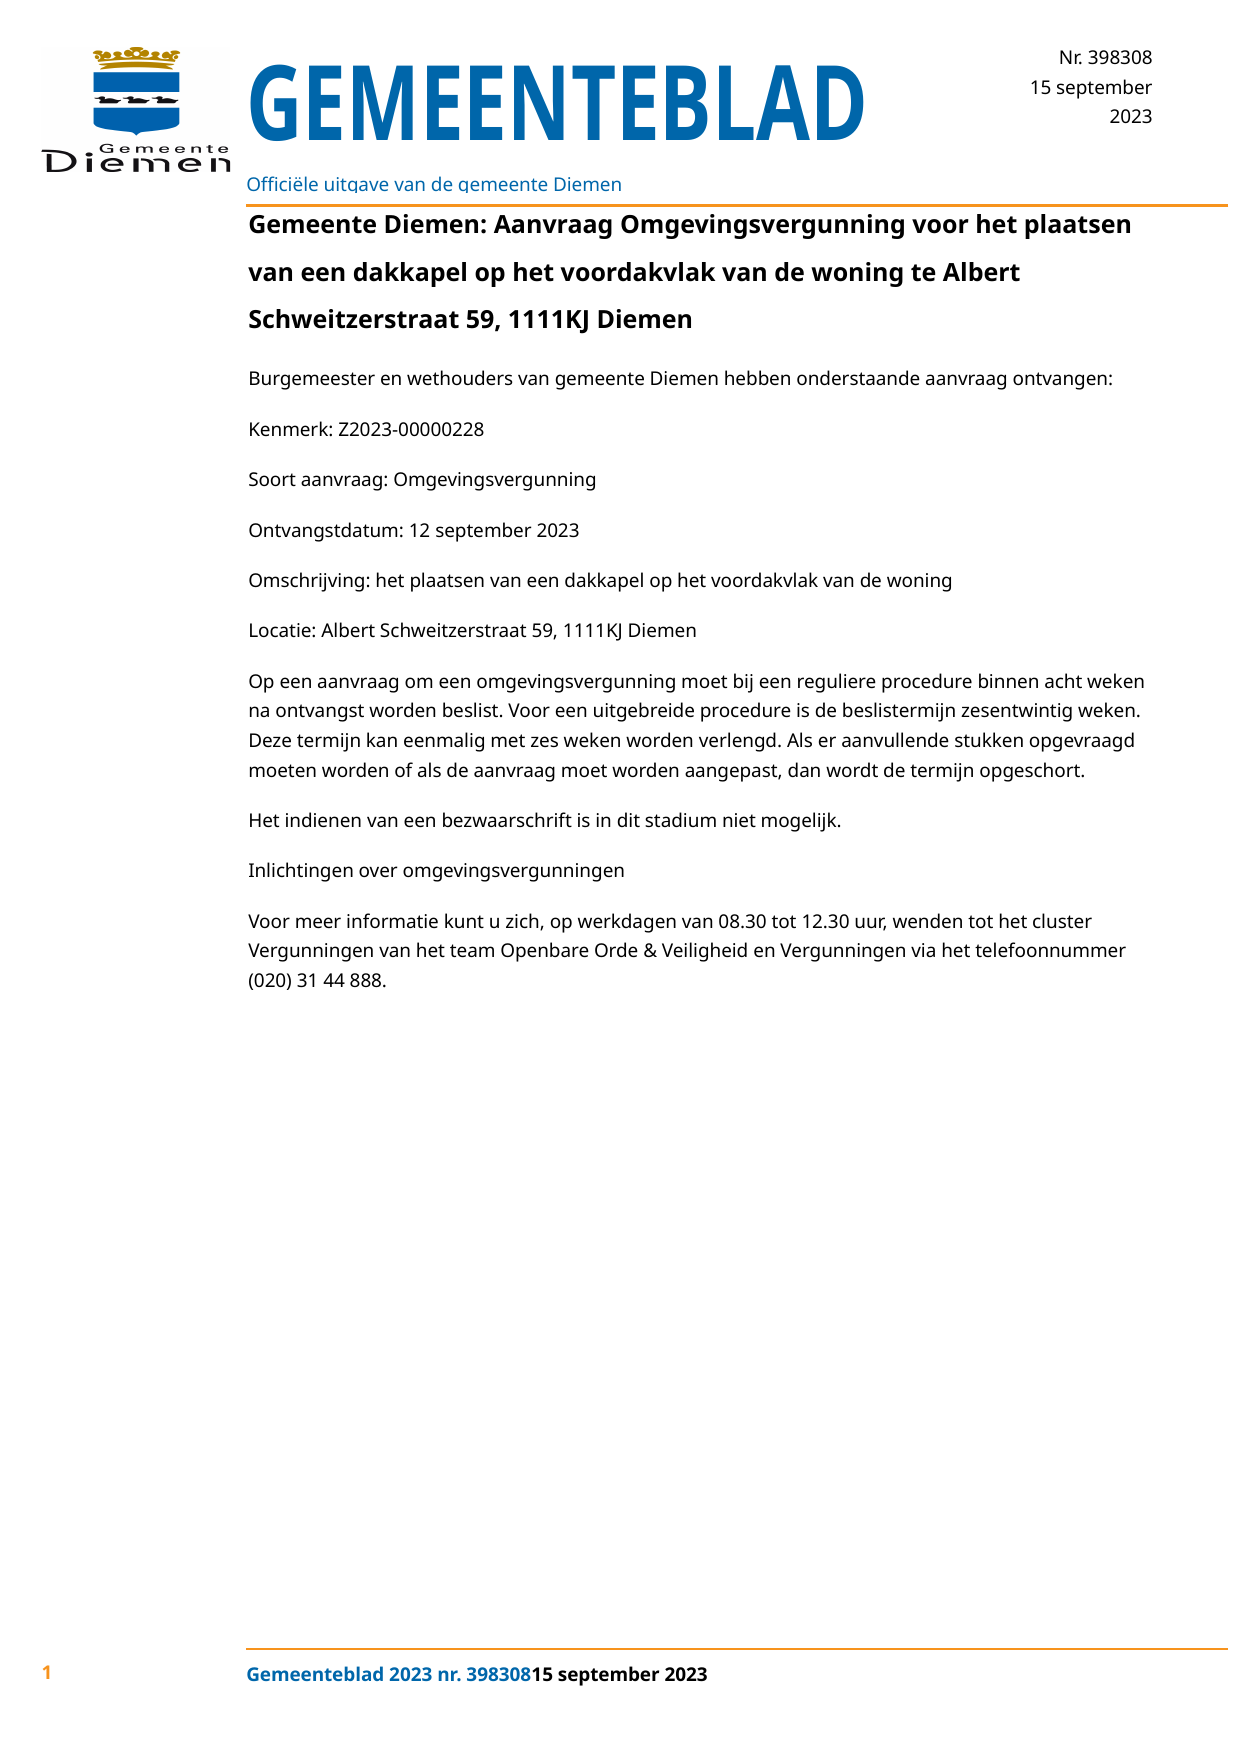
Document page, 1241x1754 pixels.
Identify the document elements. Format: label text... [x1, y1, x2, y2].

text Soort aanvraag: Omgevingsvergunning [248, 466, 1152, 492]
text Op een aanvraag om een omgevingsvergunning moet bij een reguliere procedure binnen acht weken na ontvangst worden beslist. Voor een uitgebreide procedure is de beslistermijn zesentwintig weken. Deze termijn kan eenmalig met zes weken worden verlengd. Als er aanvullende stukken opgevraagd moeten worden of als de aanvraag moet worden aangepast, dan wordt de termijn opgeschort. [248, 668, 1152, 782]
text Inlichtingen over omgevingsvergunningen [248, 858, 1152, 883]
text Kenmerk: Z2023-00000228 [248, 416, 1152, 442]
text Voor meer informatie kunt u zich, op werkdagen van 08.30 tot 12.30 uur, wenden tot het cluster Vergunningen van het team Openbare Orde & Veiligheid en Vergunningen via het telefoonnummer (020) 31 44 888. [248, 908, 1152, 993]
text Ontvangstdatum: 12 september 2023 [248, 517, 1152, 542]
text Burgemeester en wethouders van gemeente Diemen hebben onderstaande aanvraag ontvangen: [248, 366, 1152, 391]
text Gemeente Diemen: Aanvraag Omgevingsvergunning voor het plaatsen van een dakkapel op het voordakvlak van de woning te Albert Schweitzerstraat 59, 1111KJ Diemen [248, 207, 1152, 336]
picture [41, 47, 231, 172]
text Locatie: Albert Schweitzerstraat 59, 1111KJ Diemen [248, 618, 1152, 643]
text Het indienen van een bezwaarschrift is in dit stadium niet mogelijk. [248, 807, 1152, 833]
text Omschrijving: het plaatsen van een dakkapel op het voordakvlak van de woning [248, 567, 1152, 593]
